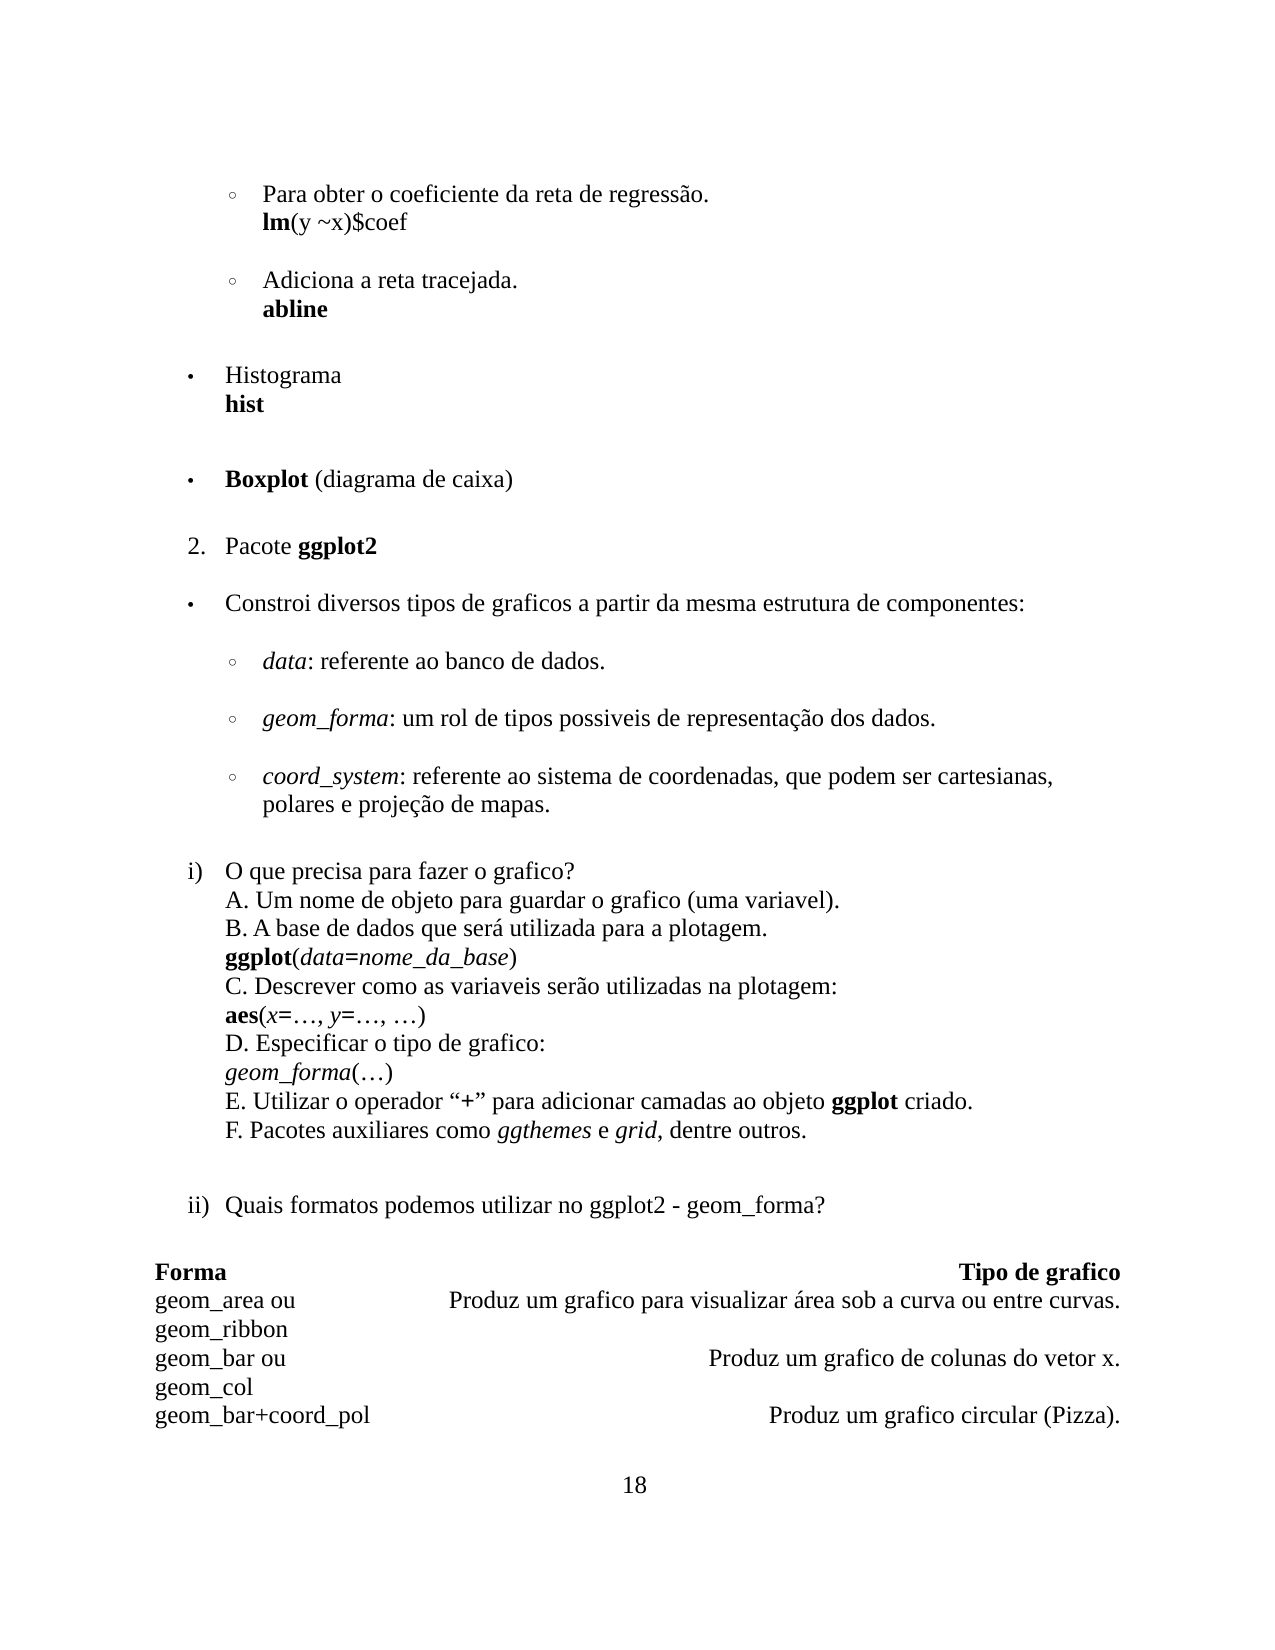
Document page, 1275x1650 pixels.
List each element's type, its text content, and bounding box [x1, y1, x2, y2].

table_cell Produz um grafico de colunas do vetor x. [382, 1343, 1125, 1400]
table_cell geom_area ou geom_ribbon [150, 1285, 382, 1343]
list Pacote ggplot2 [187, 531, 1125, 588]
list Quais formatos podemos utilizar no ggplot2 - geom_forma? [187, 1190, 1125, 1248]
list O que precisa para fazer o grafico? A. Um nome de objeto para guardar o grafico (uma variavel). B. A base de dados que será utilizada para a plotagem. ggplot(data=nome_da_base) C. Descrever como as variaveis serão utilizadas na plotagem: aes(x=…, y=…, …) D. Especificar o tipo de grafico: geom_forma(…) E. Utilizar o operador “+” para adicionar camadas ao objeto ggplot criado. F. Pacotes auxiliares como ggthemes e grid, dentre outros. [187, 856, 1125, 1172]
list Histograma hist [187, 360, 1125, 446]
table_cell Produz um grafico para visualizar área sob a curva ou entre curvas. [382, 1285, 1125, 1343]
list Para obter o coeficiente da reta de regressão. lm(y ~x)$coef [225, 179, 1125, 265]
table_header Tipo de grafico [382, 1257, 1125, 1285]
list Constroi diversos tipos de graficos a partir da mesma estrutura de componentes: [187, 588, 1125, 646]
table_header Forma [150, 1257, 382, 1285]
table_cell geom_bar ou geom_col [150, 1343, 382, 1400]
list Adiciona a reta tracejada. abline [225, 265, 1125, 351]
list [225, 150, 1125, 179]
table_cell Produz um grafico circular (Pizza). [382, 1400, 1125, 1429]
table_cell geom_bar+coord_pol [150, 1400, 382, 1429]
list data: referente ao banco de dados. [225, 646, 1125, 703]
list geom_forma: um rol de tipos possiveis de representação dos dados. [225, 703, 1125, 761]
list Boxplot (diagrama de caixa) [187, 464, 1125, 522]
list coord_system: referente ao sistema de coordenadas, que podem ser cartesianas, polares e projeção de mapas. [225, 761, 1125, 847]
